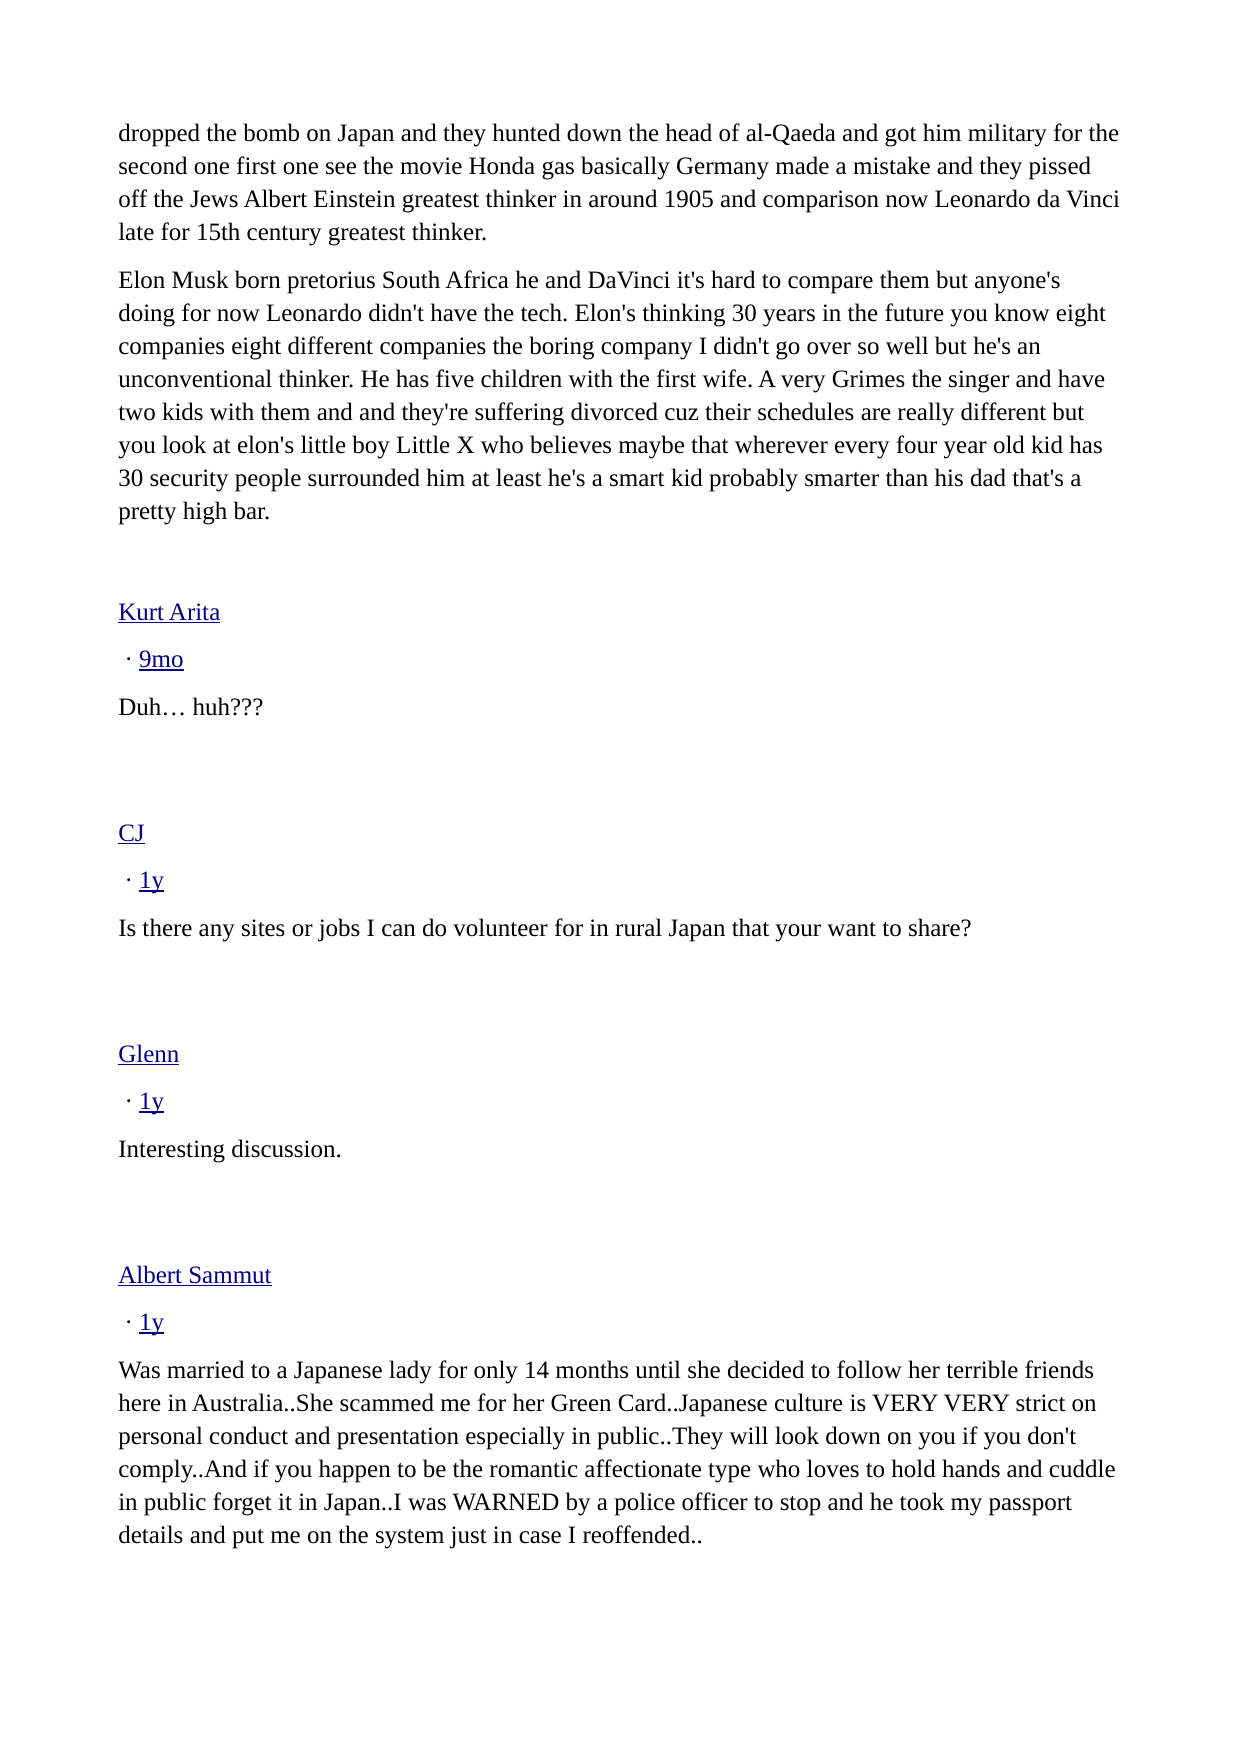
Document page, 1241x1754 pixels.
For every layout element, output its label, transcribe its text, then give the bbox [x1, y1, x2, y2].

text Duh… huh??? [118, 692, 1122, 721]
text Elon Musk born pretorius South Africa he and DaVinci it's hard to compare them but anyone's doing for now Leonardo didn't have the tech. Elon's thinking 30 years in the future you know eight companies eight different companies the boring company I didn't go over so well but he's an unconventional thinker. He has five children with the first wife. A very Grimes the singer and have two kids with them and and they're suffering divorced cuz their schedules are really different but you look at elon's little boy Little X who believes maybe that wherever every four year old kid has 30 security people surrounded him at least he's a smart kid probably smarter than his dad that's a pretty high bar. [118, 265, 1122, 525]
text · 1y [118, 1086, 1122, 1115]
text Was married to a Japanese lady for only 14 months until she decided to follow her terrible friends here in Australia..She scammed me for her Green Card..Japanese culture is VERY VERY strict on personal conduct and presentation especially in public..They will look down on you if you don't comply..And if you happen to be the romantic affectionate type who loves to hold hands and cuddle in public forget it in Japan..I was WARNED by a police officer to stop and he took my passport details and put me on the system just in case I reoffended.. [118, 1355, 1122, 1549]
text · 9mo [118, 644, 1122, 673]
text dropped the bomb on Japan and they hunted down the head of al-Qaeda and got him military for the second one first one see the movie Honda gas basically Germany made a mistake and they pissed off the Jews Albert Einstein greatest thinker in around 1905 and comparison now Leonardo da Vinci late for 15th century greatest thinker. [118, 118, 1122, 246]
text · 1y [118, 865, 1122, 894]
text Kurt Arita [118, 597, 1122, 626]
text · 1y [118, 1307, 1122, 1336]
text Albert Sammut [118, 1260, 1122, 1289]
text Is there any sites or jobs I can do volunteer for in rural Japan that your want to share? [118, 913, 1122, 942]
text CJ [118, 818, 1122, 847]
text Glenn [118, 1039, 1122, 1068]
text Interesting discussion. [118, 1134, 1122, 1163]
